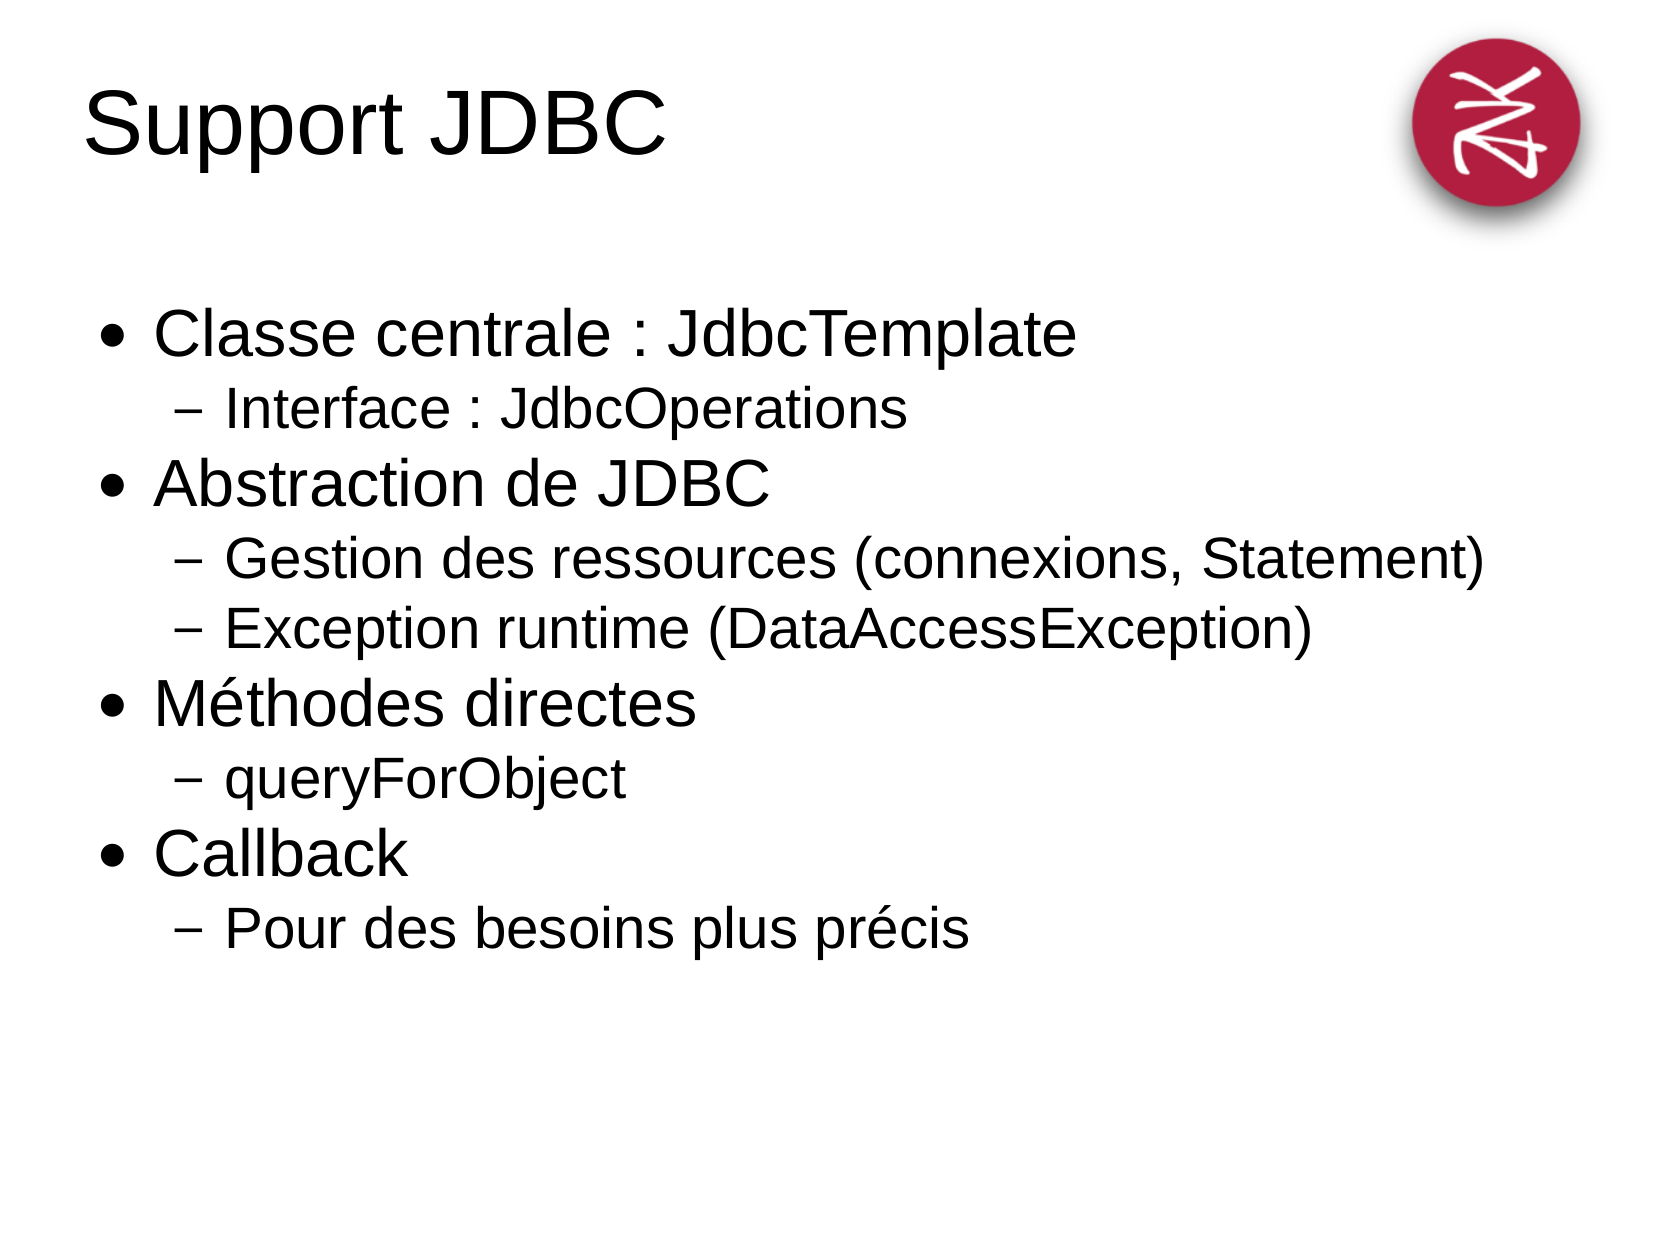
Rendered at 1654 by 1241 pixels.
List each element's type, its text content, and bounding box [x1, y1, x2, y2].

text_box Support JDBC [82, 13, 1571, 221]
text_box Classe centrale : JdbcTemplate Interface : JdbcOperations Abstraction de JDBC Gestion des ressources (connexions, Statement) Exception runtime (DataAccessException) Méthodes directes queryForObject Callback Pour des besoins plus précis [82, 290, 1538, 1110]
picture [1374, 13, 1619, 258]
